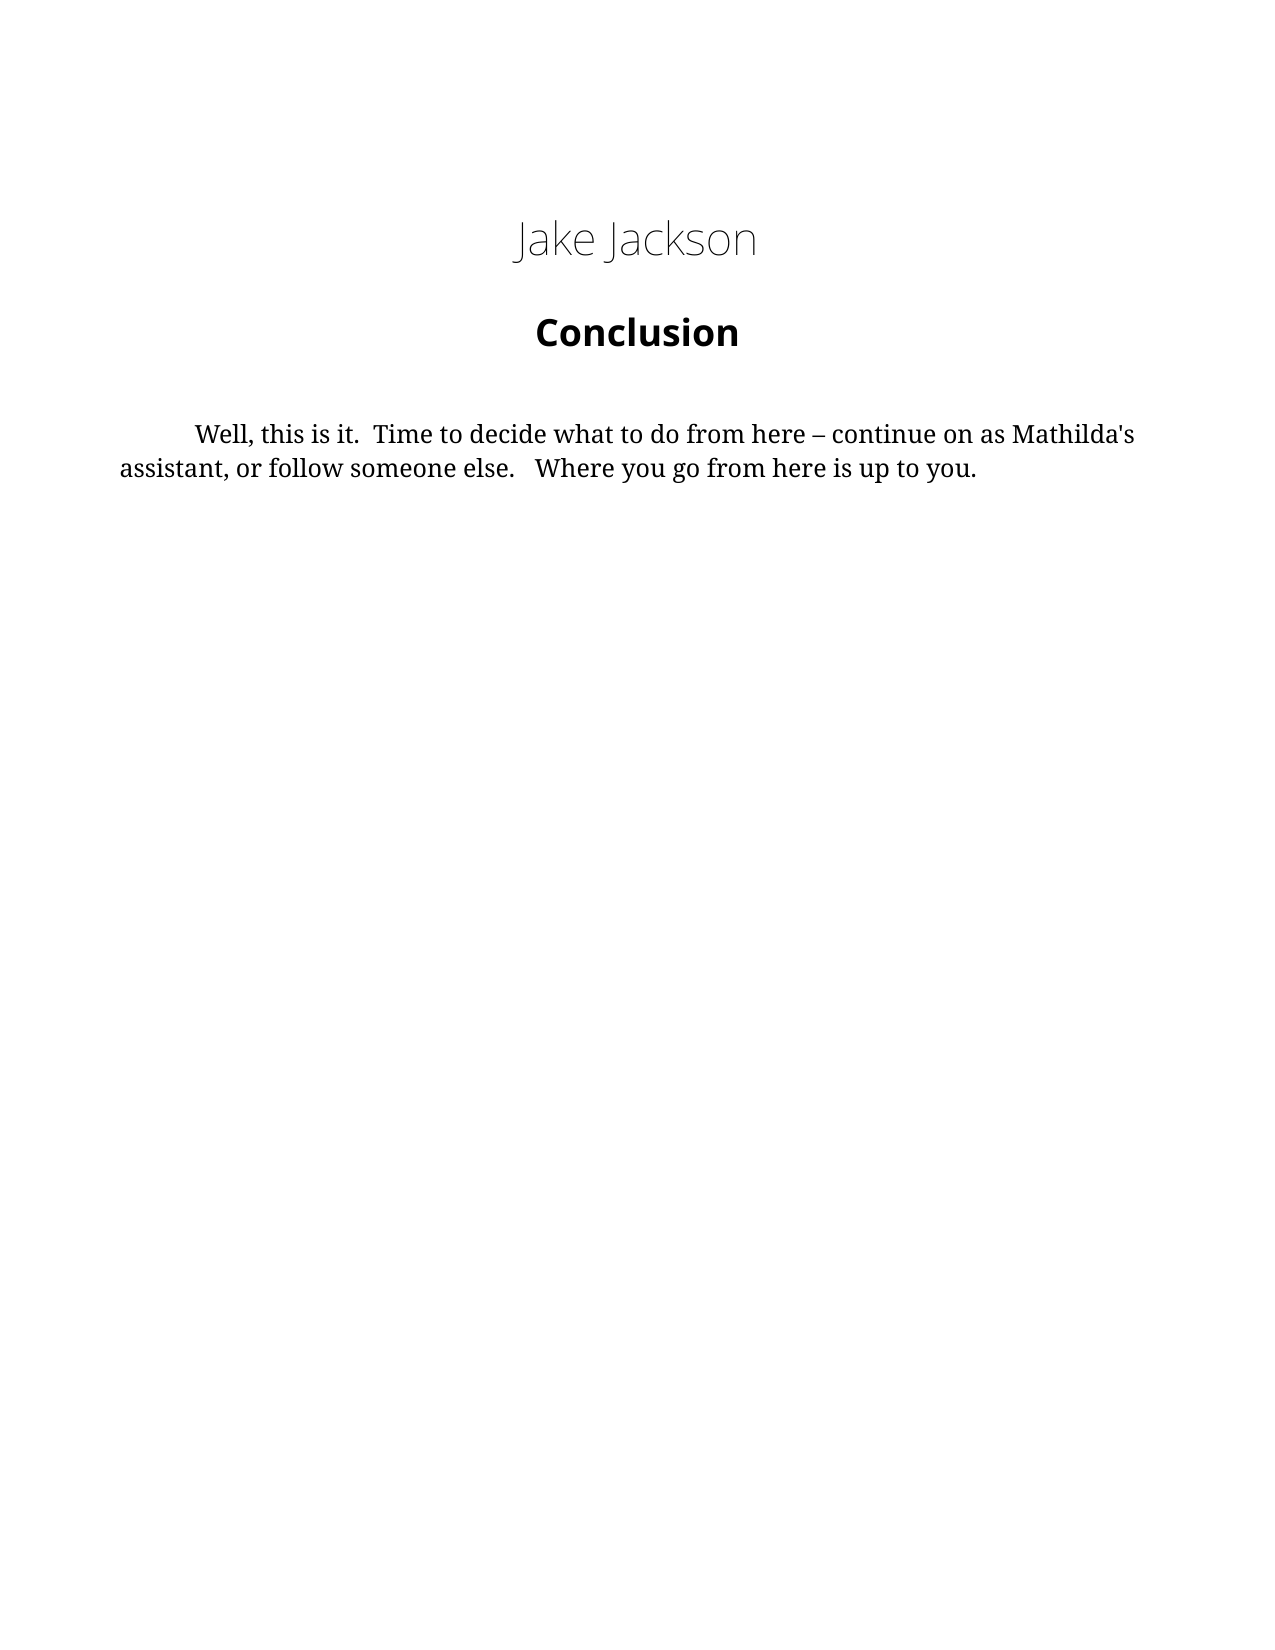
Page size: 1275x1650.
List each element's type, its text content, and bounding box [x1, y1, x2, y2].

subtitle Conclusion [118, 307, 1157, 358]
list Well, this is it. Time to decide what to do from here – continue on as Mathilda's assistant, or follow someone else. Where you go from here is up to you. [82, 417, 1157, 485]
subtitle Jake Jackson [118, 207, 1157, 269]
